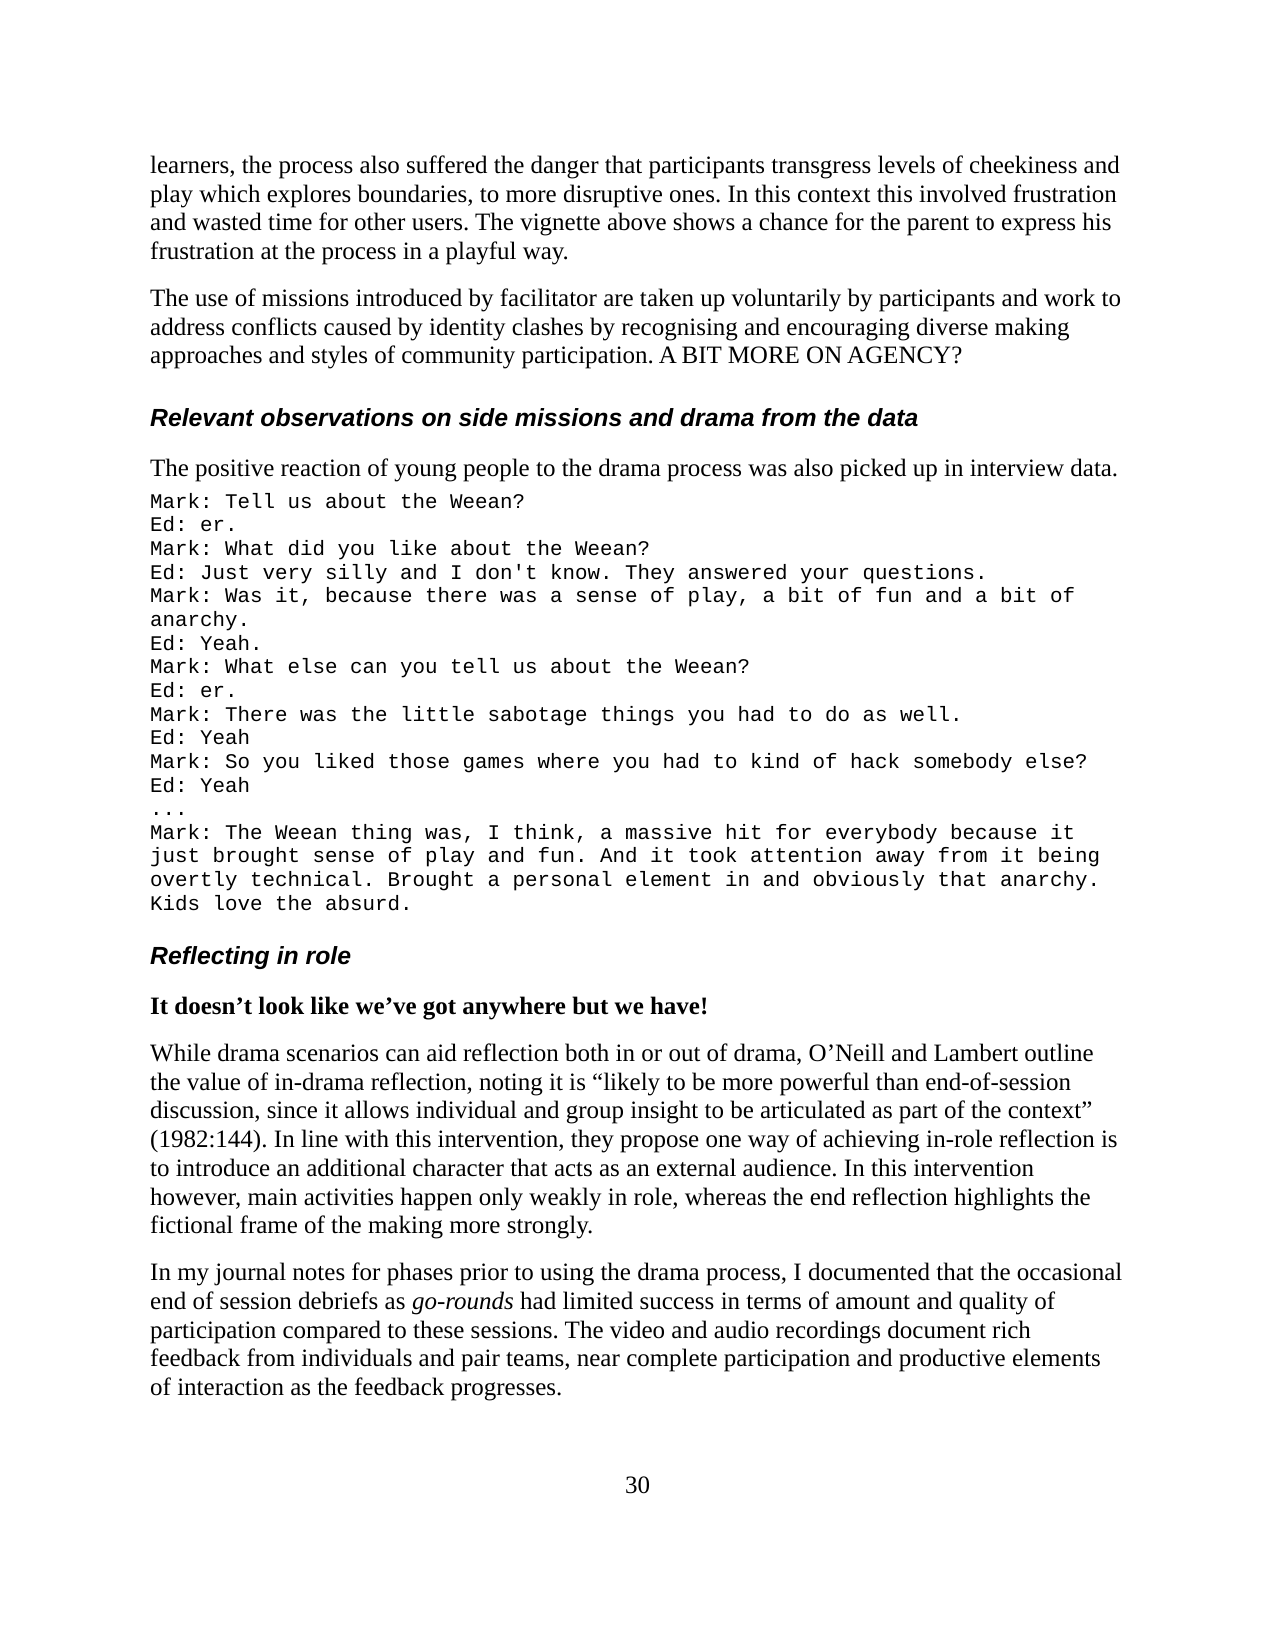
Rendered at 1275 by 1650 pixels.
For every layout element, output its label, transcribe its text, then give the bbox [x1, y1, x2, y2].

text Mark: Tell us about the Weean? [150, 491, 1125, 514]
text Mark: What else can you tell us about the Weean? [150, 656, 1125, 680]
text ... [150, 798, 1125, 822]
text The use of missions introduced by facilitator are taken up voluntarily by participants and work to address conflicts caused by identity clashes by recognising and encouraging diverse making approaches and styles of community participation. A BIT MORE ON AGENCY? [150, 283, 1125, 369]
text It doesn’t look like we’ve got anywhere but we have! [150, 991, 1125, 1020]
text Ed: Yeah [150, 727, 1125, 751]
text Mark: What did you like about the Weean? [150, 538, 1125, 562]
text Ed: er. [150, 680, 1125, 704]
text Ed: Just very silly and I don't know. They answered your questions. [150, 562, 1125, 585]
text The positive reaction of young people to the drama process was also picked up in interview data. [150, 453, 1125, 482]
subtitle Relevant observations on side missions and drama from the data [150, 403, 1125, 432]
text In my journal notes for phases prior to using the drama process, I documented that the occasional end of session debriefs as go-rounds had limited success in terms of amount and quality of participation compared to these sessions. The video and audio recordings document rich feedback from individuals and pair teams, near complete participation and productive elements of interaction as the feedback progresses. [150, 1257, 1125, 1401]
text learners, the process also suffered the danger that participants transgress levels of cheekiness and play which explores boundaries, to more disruptive ones. In this context this involved frustration and wasted time for other users. The vignette above shows a chance for the parent to express his frustration at the process in a playful way. [150, 150, 1125, 265]
text Ed: er. [150, 514, 1125, 538]
text Mark: Was it, because there was a sense of play, a bit of fun and a bit of anarchy. [150, 585, 1125, 633]
text Mark: So you liked those games where you had to kind of hack somebody else? [150, 751, 1125, 774]
text Mark: There was the little sabotage things you had to do as well. [150, 704, 1125, 727]
text Ed: Yeah. [150, 633, 1125, 656]
text While drama scenarios can aid reflection both in or out of drama, O’Neill and Lambert outline the value of in-drama reflection, noting it is “likely to be more powerful than end-of-session discussion, since it allows individual and group insight to be articulated as part of the context” (1982:144). In line with this intervention, they propose one way of achieving in-role reflection is to introduce an additional character that acts as an external audience. In this intervention however, main activities happen only weakly in role, whereas the end reflection highlights the fictional frame of the making more strongly. [150, 1038, 1125, 1239]
text Ed: Yeah [150, 774, 1125, 798]
text Mark: The Weean thing was, I think, a massive hit for everybody because it just brought sense of play and fun. And it took attention away from it being overtly technical. Brought a personal element in and obviously that anarchy. Kids love the absurd. [150, 822, 1125, 916]
subtitle Reflecting in role [150, 941, 1125, 970]
